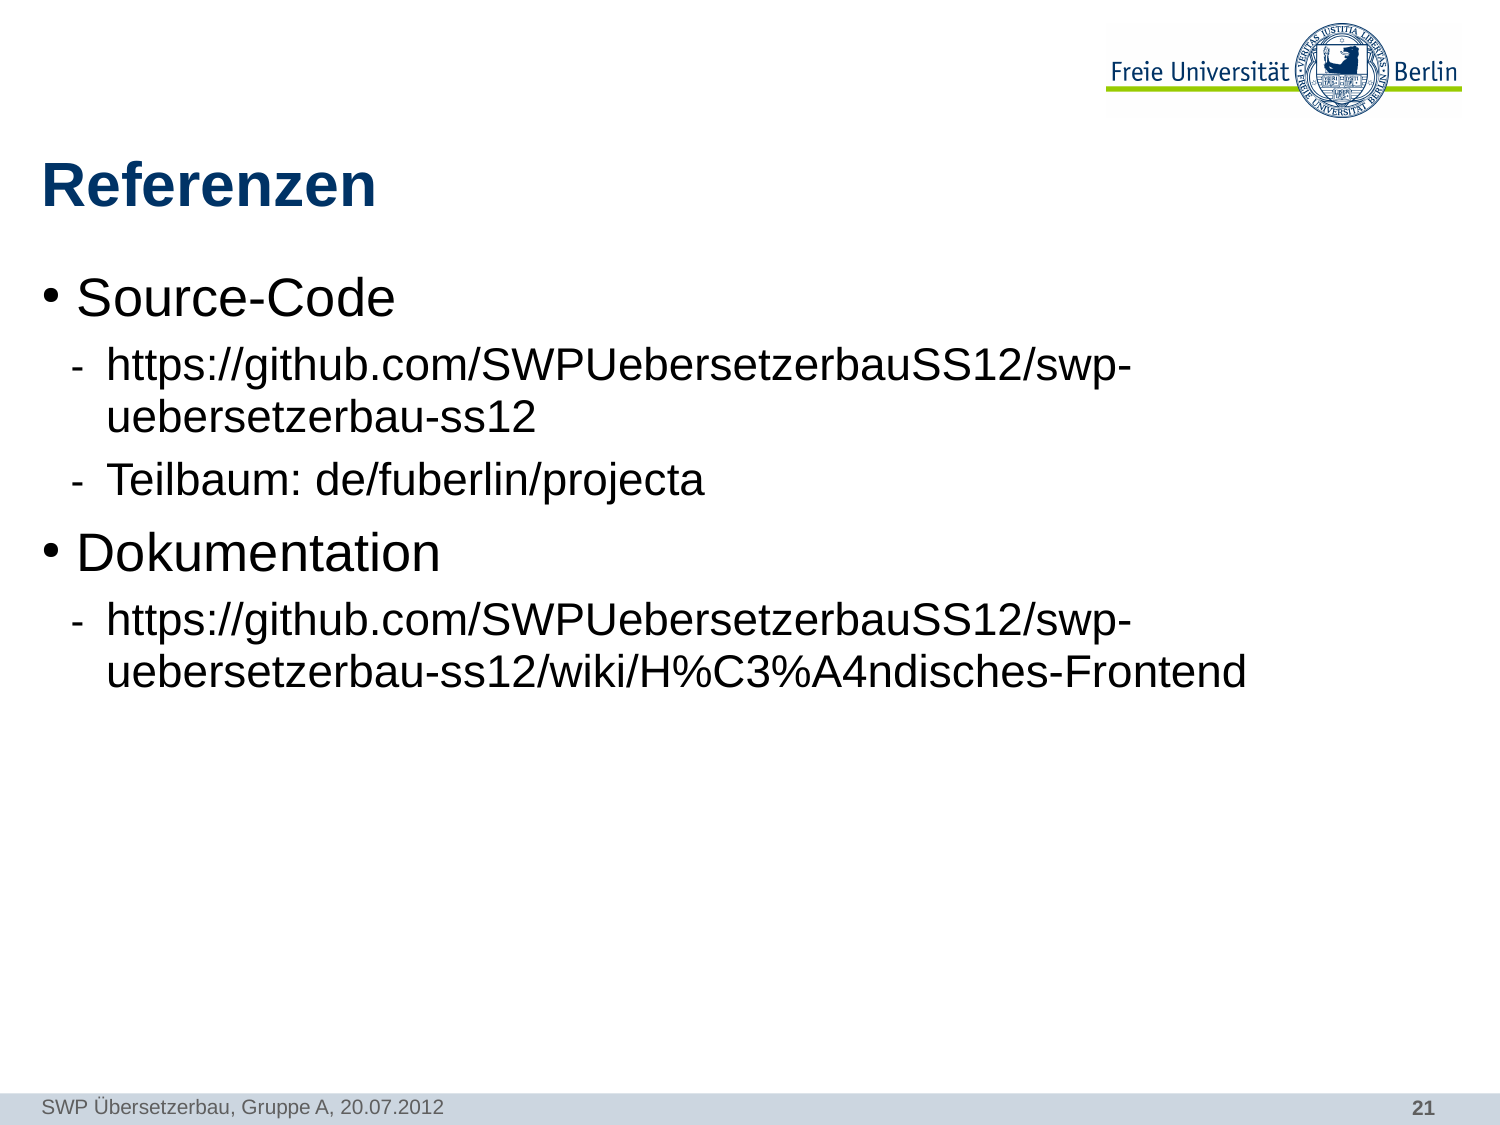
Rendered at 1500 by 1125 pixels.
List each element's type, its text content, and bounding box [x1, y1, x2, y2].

picture [1106, 23, 1462, 118]
list Source-Code https://github.com/SWPUebersetzerbauSS12/swp-uebersetzerbau-ss12 Teilbaum: de/fuberlin/projecta Dokumentation https://github.com/SWPUebersetzerbauSS12/swp-uebersetzerbau-ss12/wiki/H%C3%A4ndisches-Frontend [41, 265, 1460, 919]
title Referenzen [41, 149, 1460, 221]
